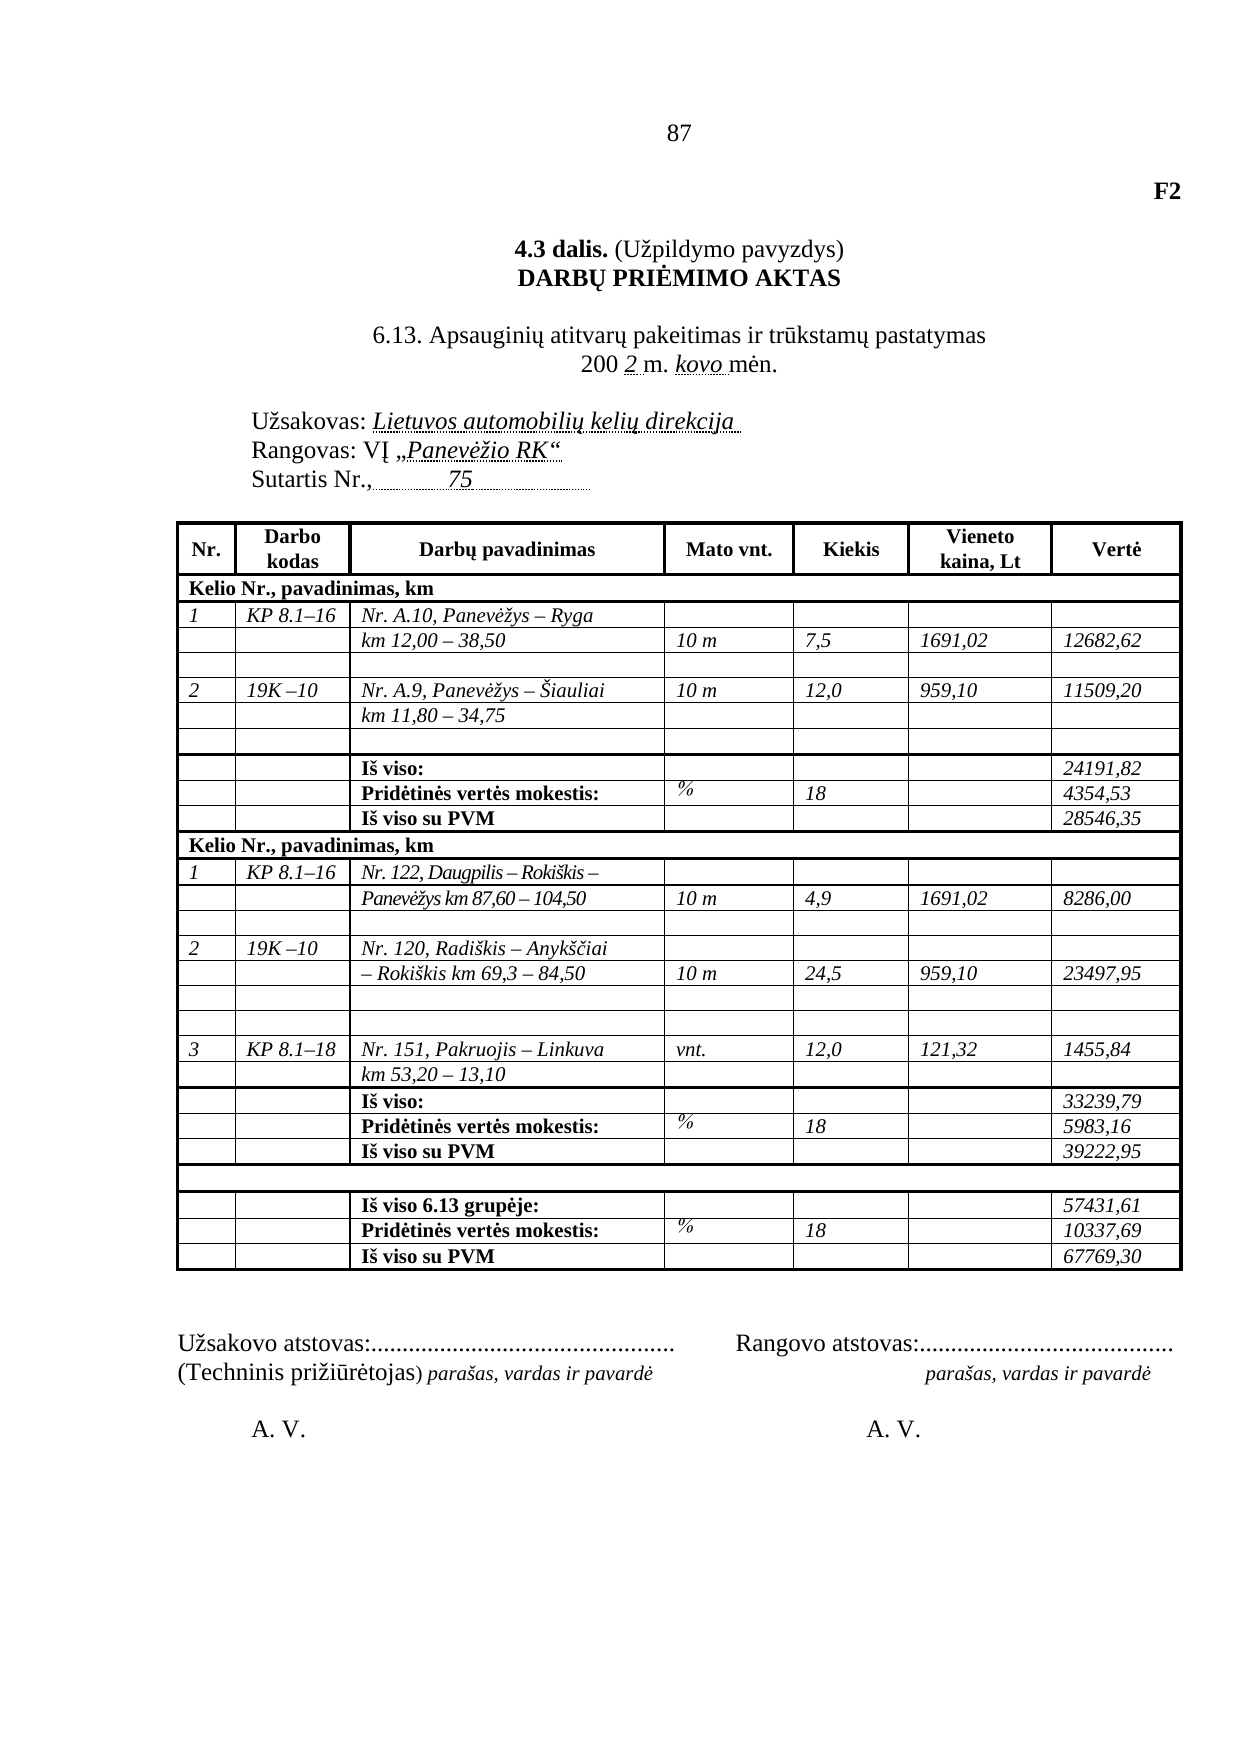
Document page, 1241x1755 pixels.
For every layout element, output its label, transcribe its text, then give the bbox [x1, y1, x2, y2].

table_cell 959,10 [909, 678, 1051, 702]
table_header Kiekis [795, 525, 907, 573]
table_cell [1052, 1062, 1179, 1086]
table_cell KP 8.1–16 [236, 603, 349, 627]
table_cell Kelio Nr., pavadinimas, km [179, 833, 1179, 857]
table_cell Iš viso su PVM [351, 806, 664, 830]
table_cell 1691,02 [909, 628, 1051, 652]
table_cell [179, 1219, 235, 1242]
table_cell – Rokiškis km 69,3 – 84,50 [351, 961, 664, 985]
table_cell Iš viso 6.13 grupėje: [351, 1193, 664, 1217]
table_cell Nr. A.9, Panevėžys – Šiauliai [351, 678, 664, 702]
table_cell [236, 1244, 349, 1268]
table_cell [236, 1062, 349, 1086]
table_cell Nr. A.10, Panevėžys – Ryga [351, 603, 664, 627]
table_cell [794, 806, 908, 830]
table_cell Kelio Nr., pavadinimas, km [179, 576, 1179, 600]
table_cell [236, 886, 349, 910]
table_cell [236, 703, 349, 727]
table_cell Panevėžys km 87,60 – 104,50 [351, 886, 664, 910]
table_cell [236, 986, 349, 1010]
table_cell KP 8.1–16 [236, 860, 349, 884]
table_cell [179, 703, 235, 727]
table_cell Iš viso su PVM [351, 1244, 664, 1268]
table_cell [236, 806, 349, 830]
table_cell [794, 1244, 908, 1268]
table_cell [351, 729, 664, 752]
table_cell [794, 860, 908, 884]
table_header Vertė [1053, 525, 1179, 573]
table_cell [665, 911, 793, 935]
table_cell [665, 806, 793, 830]
table_cell [179, 986, 235, 1010]
table_cell [794, 703, 908, 727]
table_cell km 53,20 – 13,10 [351, 1062, 664, 1086]
table_cell [1052, 653, 1179, 677]
table_cell 28546,35 [1052, 806, 1179, 830]
table_cell [179, 1062, 235, 1086]
table_cell 24191,82 [1052, 756, 1179, 780]
table_cell [665, 1011, 793, 1035]
table_cell Nr. 122, Daugpilis – Rokiškis – [351, 860, 664, 884]
table_cell [236, 781, 349, 805]
table_cell [179, 806, 235, 830]
table_cell Pridėtinės vertės mokestis: [351, 1114, 664, 1138]
table_cell [665, 936, 793, 960]
table_cell [1052, 986, 1179, 1010]
table_cell [665, 986, 793, 1010]
table_cell [665, 729, 793, 752]
table_cell [179, 1244, 235, 1268]
table_cell 19K –10 [236, 678, 349, 702]
table_cell 11509,20 [1052, 678, 1179, 702]
table_cell [794, 1089, 908, 1113]
table_header Darbo kodas [237, 525, 348, 573]
table_cell [794, 1139, 908, 1163]
table_cell 1 [179, 603, 235, 627]
table_cell [1052, 1011, 1179, 1035]
table_cell [236, 911, 349, 935]
text F2 [177, 176, 1181, 205]
table_cell [909, 1139, 1051, 1163]
table_cell [179, 756, 235, 780]
table_header Mato vnt. [666, 525, 792, 573]
table_cell [909, 1219, 1051, 1242]
table_cell [665, 1193, 793, 1217]
table_cell [665, 703, 793, 727]
table_cell [665, 1089, 793, 1113]
table_cell 12682,62 [1052, 628, 1179, 652]
table_cell [236, 1193, 349, 1217]
table_cell [1052, 911, 1179, 935]
table_cell [179, 911, 235, 935]
text 6.13. Apsauginių atitvarų pakeitimas ir trūkstamų pastatymas [177, 320, 1181, 349]
table_cell [351, 1011, 664, 1035]
table_cell [1052, 603, 1179, 627]
table_cell [794, 756, 908, 780]
table_cell 4,9 [794, 886, 908, 910]
table_cell [179, 1139, 235, 1163]
table_cell [179, 886, 235, 910]
table_cell 33239,79 [1052, 1089, 1179, 1113]
table_cell [179, 1193, 235, 1217]
table_cell [351, 911, 664, 935]
table_cell [179, 1011, 235, 1035]
table_cell 23497,95 [1052, 961, 1179, 985]
table_cell Iš viso su PVM [351, 1139, 664, 1163]
table_cell [794, 1062, 908, 1086]
table_cell [909, 1089, 1051, 1113]
table_cell Iš viso: [351, 756, 664, 780]
table_cell 39222,95 [1052, 1139, 1179, 1163]
table_cell 8286,00 [1052, 886, 1179, 910]
table_cell [179, 653, 235, 677]
table_cell [179, 961, 235, 985]
table_cell [179, 1166, 1179, 1190]
table_cell [909, 860, 1051, 884]
table_cell [236, 1139, 349, 1163]
table_cell [236, 628, 349, 652]
table_cell 10 m [665, 961, 793, 985]
table_cell [236, 1219, 349, 1242]
text 4.3 dalis. (Užpildymo pavyzdys) [177, 234, 1181, 263]
table_cell [351, 653, 664, 677]
table_cell [179, 1089, 235, 1113]
table_cell [351, 986, 664, 1010]
table_cell [909, 1193, 1051, 1217]
table_cell km 11,80 – 34,75 [351, 703, 664, 727]
table_cell  [665, 781, 793, 805]
table_cell 1691,02 [909, 886, 1051, 910]
table_cell  [665, 1114, 793, 1138]
table_cell 10337,69 [1052, 1219, 1179, 1242]
text Sutartis Nr., 75 [177, 464, 1181, 493]
text Rangovas: VĮ „Panevėžio RK“ [177, 435, 1181, 464]
table_cell [665, 653, 793, 677]
table_cell [909, 936, 1051, 960]
table_cell KP 8.1–18 [236, 1036, 349, 1061]
table_cell [794, 1011, 908, 1035]
table_cell [909, 986, 1051, 1010]
table_cell [665, 1139, 793, 1163]
table_cell 121,32 [909, 1036, 1051, 1061]
table_cell 10 m [665, 678, 793, 702]
table_cell 67769,30 [1052, 1244, 1179, 1268]
table_cell [236, 756, 349, 780]
table_cell [665, 603, 793, 627]
table_cell [794, 1193, 908, 1217]
table_cell 1455,84 [1052, 1036, 1179, 1061]
table_cell vnt. [665, 1036, 793, 1061]
table_cell [236, 1011, 349, 1035]
text Užsakovo atstovas: Rangovo atstovas: [177, 1328, 1181, 1357]
table_cell [909, 603, 1051, 627]
text A. V. A. V. [177, 1414, 1181, 1443]
table_cell [179, 729, 235, 752]
table_cell [1052, 860, 1179, 884]
table_cell 5983,16 [1052, 1114, 1179, 1138]
table_cell 12,0 [794, 678, 908, 702]
text Užsakovas: Lietuvos automobilių kelių direkcija [177, 406, 1181, 435]
table_cell 10 m [665, 628, 793, 652]
table_cell [179, 1114, 235, 1138]
table_cell [665, 860, 793, 884]
table_cell [1052, 936, 1179, 960]
table_cell [794, 936, 908, 960]
table_cell 7,5 [794, 628, 908, 652]
table_cell 18 [794, 1219, 908, 1242]
table_cell [179, 781, 235, 805]
table_cell 57431,61 [1052, 1193, 1179, 1217]
table_cell [794, 653, 908, 677]
table_cell  [665, 1219, 793, 1242]
table_cell 12,0 [794, 1036, 908, 1061]
table_cell [236, 729, 349, 752]
table_cell 24,5 [794, 961, 908, 985]
table_cell 19K –10 [236, 936, 349, 960]
table_cell 18 [794, 781, 908, 805]
table_cell [236, 1089, 349, 1113]
table_cell [236, 961, 349, 985]
table_cell 3 [179, 1036, 235, 1061]
table_cell [909, 781, 1051, 805]
table_cell [179, 628, 235, 652]
table_cell [665, 1244, 793, 1268]
table_cell [665, 756, 793, 780]
table_cell 959,10 [909, 961, 1051, 985]
table_cell [794, 986, 908, 1010]
table_cell 4354,53 [1052, 781, 1179, 805]
table_cell Pridėtinės vertės mokestis: [351, 1219, 664, 1242]
table_cell km 12,00 – 38,50 [351, 628, 664, 652]
table_cell [794, 729, 908, 752]
table_cell [236, 653, 349, 677]
text 200 2 m. kovo mėn. [177, 349, 1181, 378]
table_cell [909, 653, 1051, 677]
table_cell Pridėtinės vertės mokestis: [351, 781, 664, 805]
table_cell Nr. 120, Radiškis – Anykščiai [351, 936, 664, 960]
table_cell [909, 806, 1051, 830]
table_cell [909, 1244, 1051, 1268]
table_cell Nr. 151, Pakruojis – Linkuva [351, 1036, 664, 1061]
table_cell [794, 911, 908, 935]
table_cell [909, 1062, 1051, 1086]
text DARBŲ PRIĖMIMO AKTAS [177, 263, 1181, 291]
table_header Nr. [179, 525, 234, 573]
table_cell [1052, 703, 1179, 727]
table_cell 1 [179, 860, 235, 884]
table_cell [909, 703, 1051, 727]
text (Techninis prižiūrėtojas) parašas, vardas ir pavardė parašas, vardas ir pavardė [177, 1357, 1181, 1386]
table_cell 10 m [665, 886, 793, 910]
table_cell 2 [179, 936, 235, 960]
table_cell [1052, 729, 1179, 752]
table_cell [909, 729, 1051, 752]
table_cell [909, 1011, 1051, 1035]
table_header Vieneto kaina, Lt [910, 525, 1050, 573]
table_cell 2 [179, 678, 235, 702]
table_cell [236, 1114, 349, 1138]
table_cell [909, 756, 1051, 780]
table_cell [909, 911, 1051, 935]
table_cell 18 [794, 1114, 908, 1138]
table_cell [794, 603, 908, 627]
table_cell Iš viso: [351, 1089, 664, 1113]
table_header Darbų pavadinimas [352, 525, 663, 573]
table_cell [665, 1062, 793, 1086]
table_cell [909, 1114, 1051, 1138]
